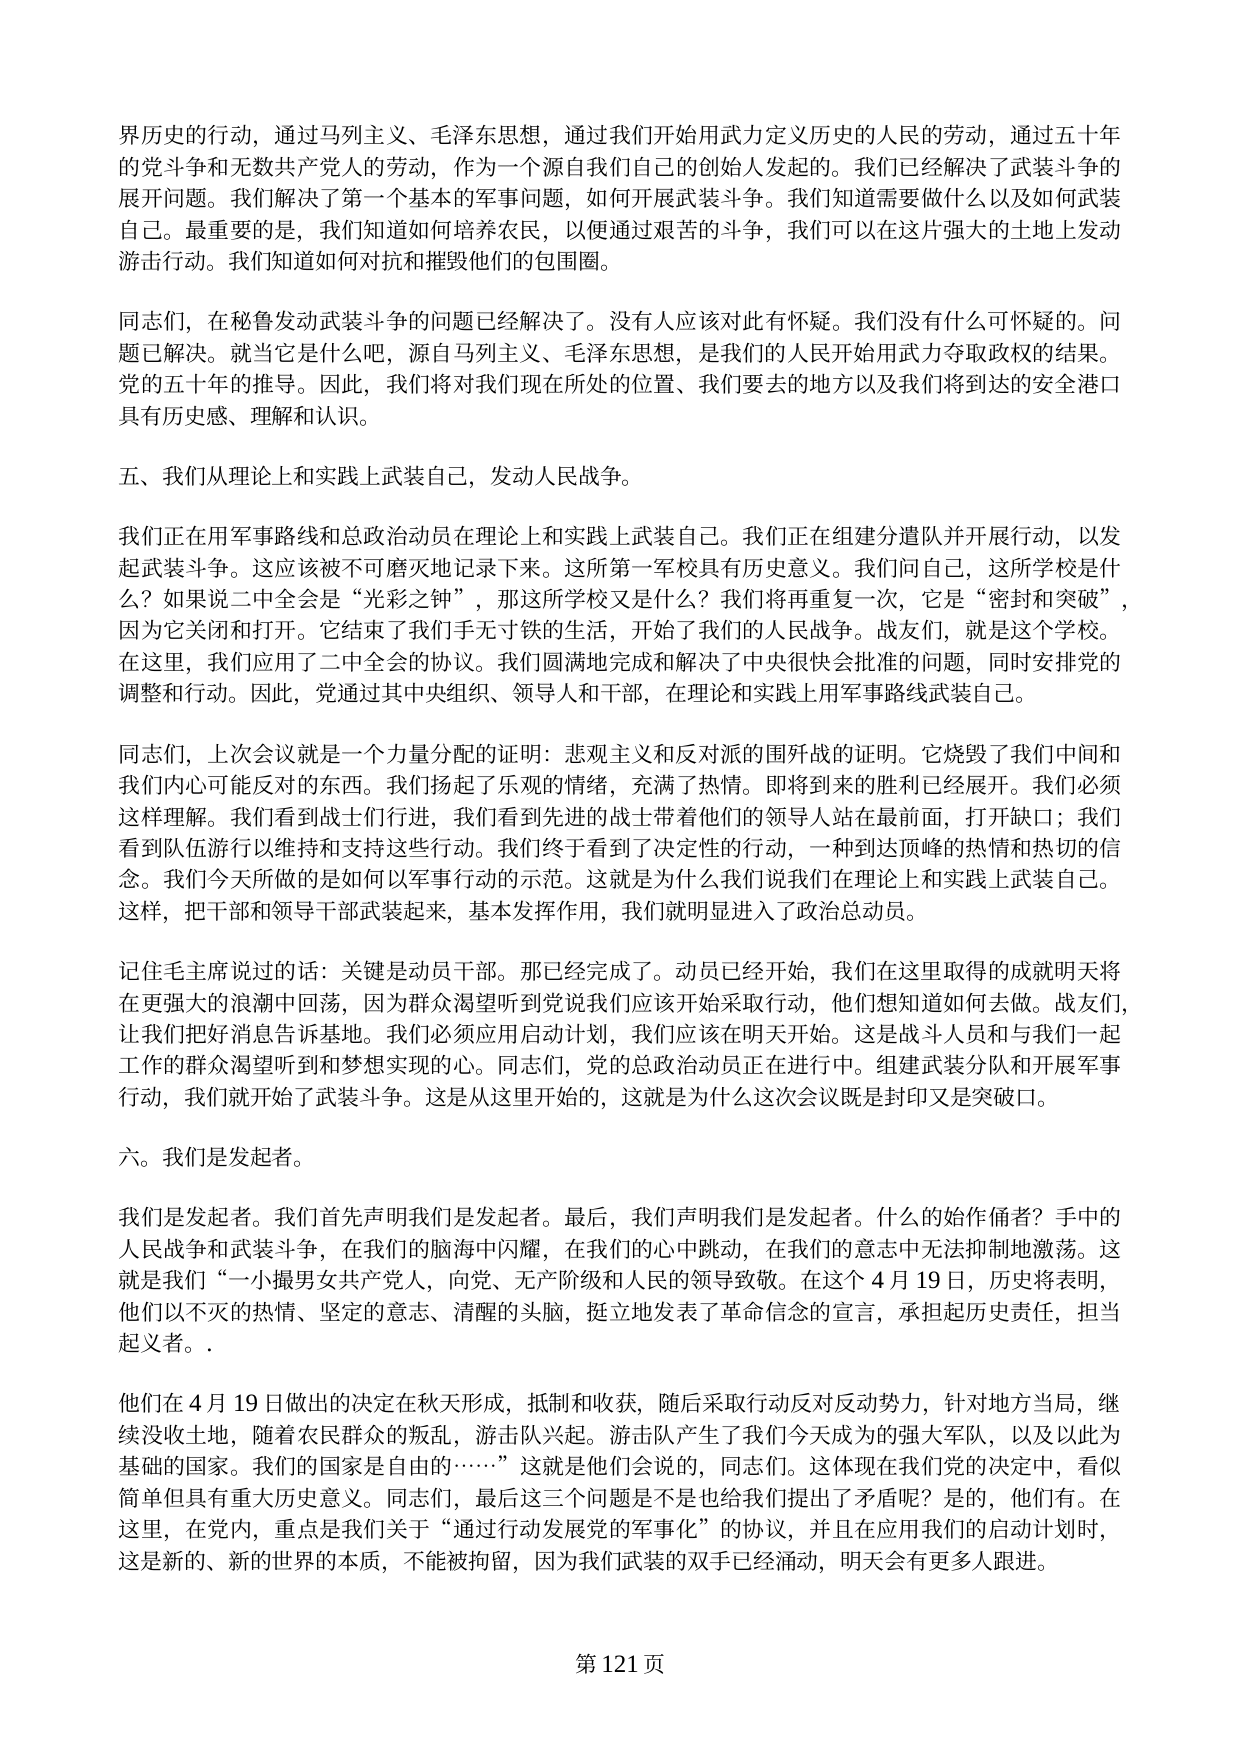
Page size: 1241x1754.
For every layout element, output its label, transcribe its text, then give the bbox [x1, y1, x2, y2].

text 我们正在用军事路线和总政治动员在理论上和实践上武装自己。我们正在组建分遣队并开展行动，以发起武装斗争。这应该被不可磨灭地记录下来。这所第一军校具有历史意义。我们问自己，这所学校是什么？如果说二中全会是“光彩之钟”，那这所学校又是什么？我们将再重复一次，它是“密封和突破”，因为它关闭和打开。它结束了我们手无寸铁的生活，开始了我们的人民战争。战友们，就是这个学校。在这里，我们应用了二中全会的协议。我们圆满地完成和解决了中央很快会批准的问题，同时安排党的调整和行动。因此，党通过其中央组织、领导人和干部，在理论和实践上用军事路线武装自己。 [118, 519, 1122, 708]
text 界历史的行动，通过马列主义、毛泽东思想，通过我们开始用武力定义历史的人民的劳动，通过五十年的党斗争和无数共产党人的劳动，作为一个源自我们自己的创始人发起的。我们已经解决了武装斗争的展开问题。我们解决了第一个基本的军事问题，如何开展武装斗争。我们知道需要做什么以及如何武装自己。最重要的是，我们知道如何培养农民，以便通过艰苦的斗争，我们可以在这片强大的土地上发动游击行动。我们知道如何对抗和摧毁他们的包围圈。 [118, 118, 1122, 276]
text 六。我们是发起者。 [118, 1140, 1122, 1172]
text 五、我们从理论上和实践上武装自己，发动人民战争。 [118, 459, 1122, 491]
text 他们在4月19日做出的决定在秋天形成，抵制和收获，随后采取行动反对反动势力，针对地方当局，继续没收土地，随着农民群众的叛乱，游击队兴起。游击队产生了我们今天成为的强大军队，以及以此为基础的国家。我们的国家是自由的……”这就是他们会说的，同志们。这体现在我们党的决定中，看似简单但具有重大历史意义。同志们，最后这三个问题是不是也给我们提出了矛盾呢？是的，他们有。在这里，在党内，重点是我们关于“通过行动发展党的军事化”的协议，并且在应用我们的启动计划时，这是新的、新的世界的本质，不能被拘留，因为我们武装的双手已经涌动，明天会有更多人跟进。 [118, 1387, 1122, 1575]
text 同志们，在秘鲁发动武装斗争的问题已经解决了。没有人应该对此有怀疑。我们没有什么可怀疑的。问题已解决。就当它是什么吧，源自马列主义、毛泽东思想，是我们的人民开始用武力夺取政权的结果。党的五十年的推导。因此，我们将对我们现在所处的位置、我们要去的地方以及我们将到达的安全港口具有历史感、理解和认识。 [118, 304, 1122, 430]
text 记住毛主席说过的话：关键是动员干部。那已经完成了。动员已经开始，我们在这里取得的成就明天将在更强大的浪潮中回荡，因为群众渴望听到党说我们应该开始采取行动，他们想知道如何去做。战友们，让我们把好消息告诉基地。我们必须应用启动计划，我们应该在明天开始。这是战斗人员和与我们一起工作的群众渴望听到和梦想实现的心。同志们，党的总政治动员正在进行中。组建武装分队和开展军事行动，我们就开始了武装斗争。这是从这里开始的，这就是为什么这次会议既是封印又是突破口。 [118, 954, 1122, 1112]
text 同志们，上次会议就是一个力量分配的证明：悲观主义和反对派的围歼战的证明。它烧毁了我们中间和我们内心可能反对的东西。我们扬起了乐观的情绪，充满了热情。即将到来的胜利已经展开。我们必须这样理解。我们看到战士们行进，我们看到先进的战士带着他们的领导人站在最前面，打开缺口；我们看到队伍游行以维持和支持这些行动。我们终于看到了决定性的行动，一种到达顶峰的热情和热切的信念。我们今天所做的是如何以军事行动的示范。这就是为什么我们说我们在理论上和实践上武装自己。这样，把干部和领导干部武装起来，基本发挥作用，我们就明显进入了政治总动员。 [118, 737, 1122, 926]
text 我们是发起者。我们首先声明我们是发起者。最后，我们声明我们是发起者。什么的始作俑者？手中的人民战争和武装斗争，在我们的脑海中闪耀，在我们的心中跳动，在我们的意志中无法抑制地激荡。这就是我们“一小撮男女共产党人，向党、无产阶级和人民的领导致敬。在这个4月19日，历史将表明，他们以不灭的热情、坚定的意志、清醒的头脑，挺立地发表了革命信念的宣言，承担起历史责任，担当起义者。. [118, 1201, 1122, 1358]
